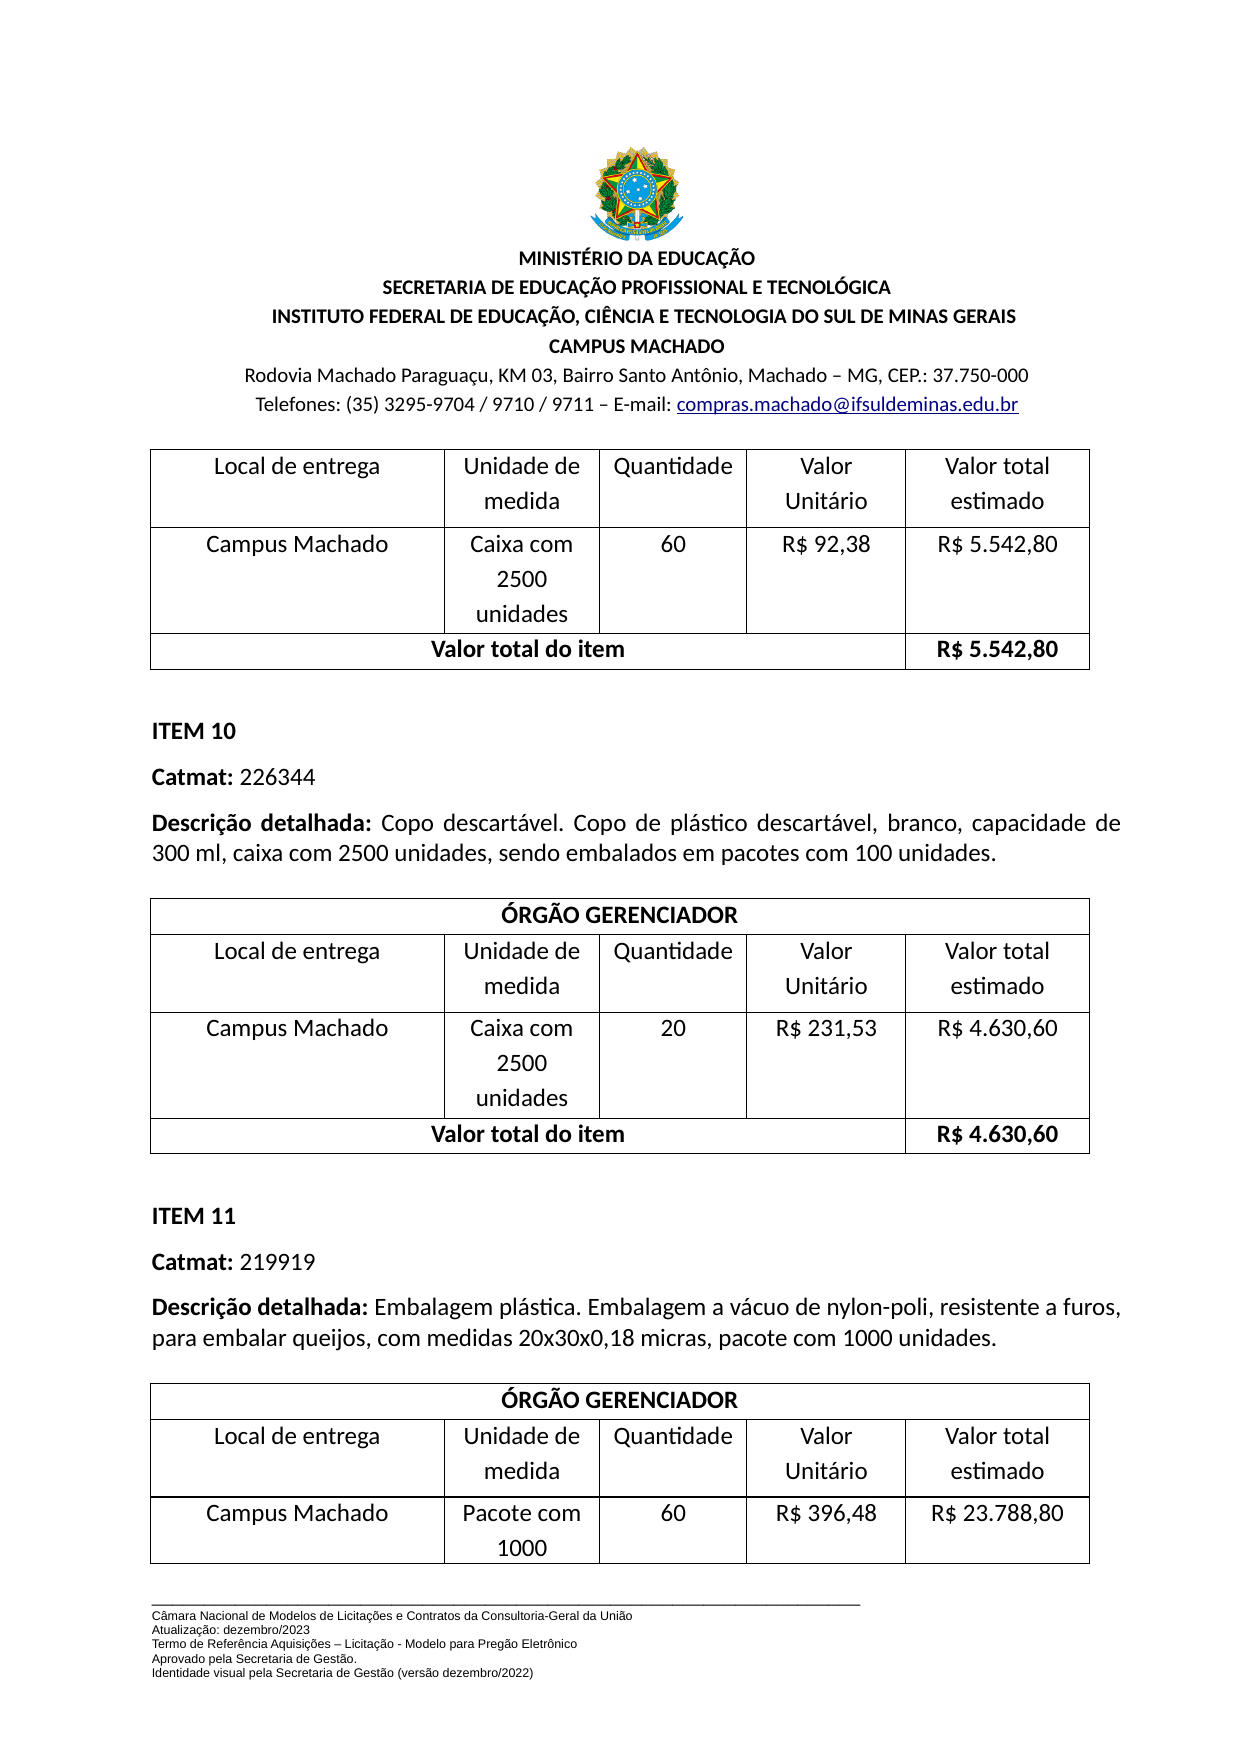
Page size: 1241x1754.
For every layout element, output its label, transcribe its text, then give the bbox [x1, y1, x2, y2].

table_cell Valor Unitário [747, 935, 905, 1012]
table_cell Valor total do item [151, 634, 905, 668]
table_cell Valor total estimado [906, 935, 1089, 1012]
table_cell Local de entrega [151, 1420, 444, 1496]
text ITEM 10 [152, 715, 1122, 746]
table_cell Campus Machado [151, 1498, 444, 1563]
picture [630, 236, 645, 241]
text Descrição detalhada: Embalagem plástica. Embalagem a vácuo de nylon-poli, resistente a furos, para embalar queijos, com medidas 20x30x0,18 micras, pacote com 1000 unidades. [152, 1291, 1122, 1352]
table_cell Quantidade [600, 935, 746, 1012]
table_cell Campus Machado [151, 1013, 444, 1117]
text Descrição detalhada: Copo descartável. Copo de plástico descartável, branco, capacidade de 300 ml, caixa com 2500 unidades, sendo embalados em pacotes com 100 unidades. [152, 807, 1122, 868]
picture [652, 219, 684, 241]
table_cell Quantidade [600, 450, 746, 527]
table_cell R$ 231,53 [747, 1013, 905, 1117]
table_cell Unidade de medida [445, 935, 599, 1012]
text ITEM 11 [152, 1200, 1122, 1231]
table_header ÓRGÃO GERENCIADOR [151, 1384, 1089, 1419]
table_cell Valor Unitário [747, 450, 905, 527]
text Catmat: 226344 [152, 761, 1122, 791]
table_cell R$ 396,48 [747, 1498, 905, 1563]
picture [590, 147, 684, 241]
table_cell 60 [600, 528, 746, 633]
table_cell Valor total do item [151, 1119, 905, 1153]
table_cell Unidade de medida [445, 1420, 599, 1496]
table_cell 20 [600, 1013, 746, 1117]
table_cell R$ 5.542,80 [906, 634, 1089, 668]
table_cell Campus Machado [151, 528, 444, 633]
table_cell Local de entrega [151, 450, 444, 527]
table_cell R$ 4.630,60 [906, 1013, 1089, 1117]
table_cell R$ 5.542,80 [906, 528, 1089, 633]
table_cell Unidade de medida [445, 450, 599, 527]
table_cell Pacote com 1000 [445, 1498, 599, 1563]
table_cell Valor total estimado [906, 450, 1089, 527]
table_cell Valor total estimado [906, 1420, 1089, 1496]
table_cell R$ 23.788,80 [906, 1498, 1089, 1563]
table_cell Caixa com 2500 unidades [445, 1013, 599, 1117]
table_cell Valor Unitário [747, 1420, 905, 1496]
table_cell 60 [600, 1498, 746, 1563]
table_cell R$ 92,38 [747, 528, 905, 633]
table_header ÓRGÃO GERENCIADOR [151, 899, 1089, 934]
table_cell Local de entrega [151, 935, 444, 1012]
table_cell Quantidade [600, 1420, 746, 1496]
table_cell R$ 4.630,60 [906, 1119, 1089, 1153]
table_cell Caixa com 2500 unidades [445, 528, 599, 633]
text Catmat: 219919 [152, 1246, 1122, 1276]
picture [656, 223, 665, 228]
